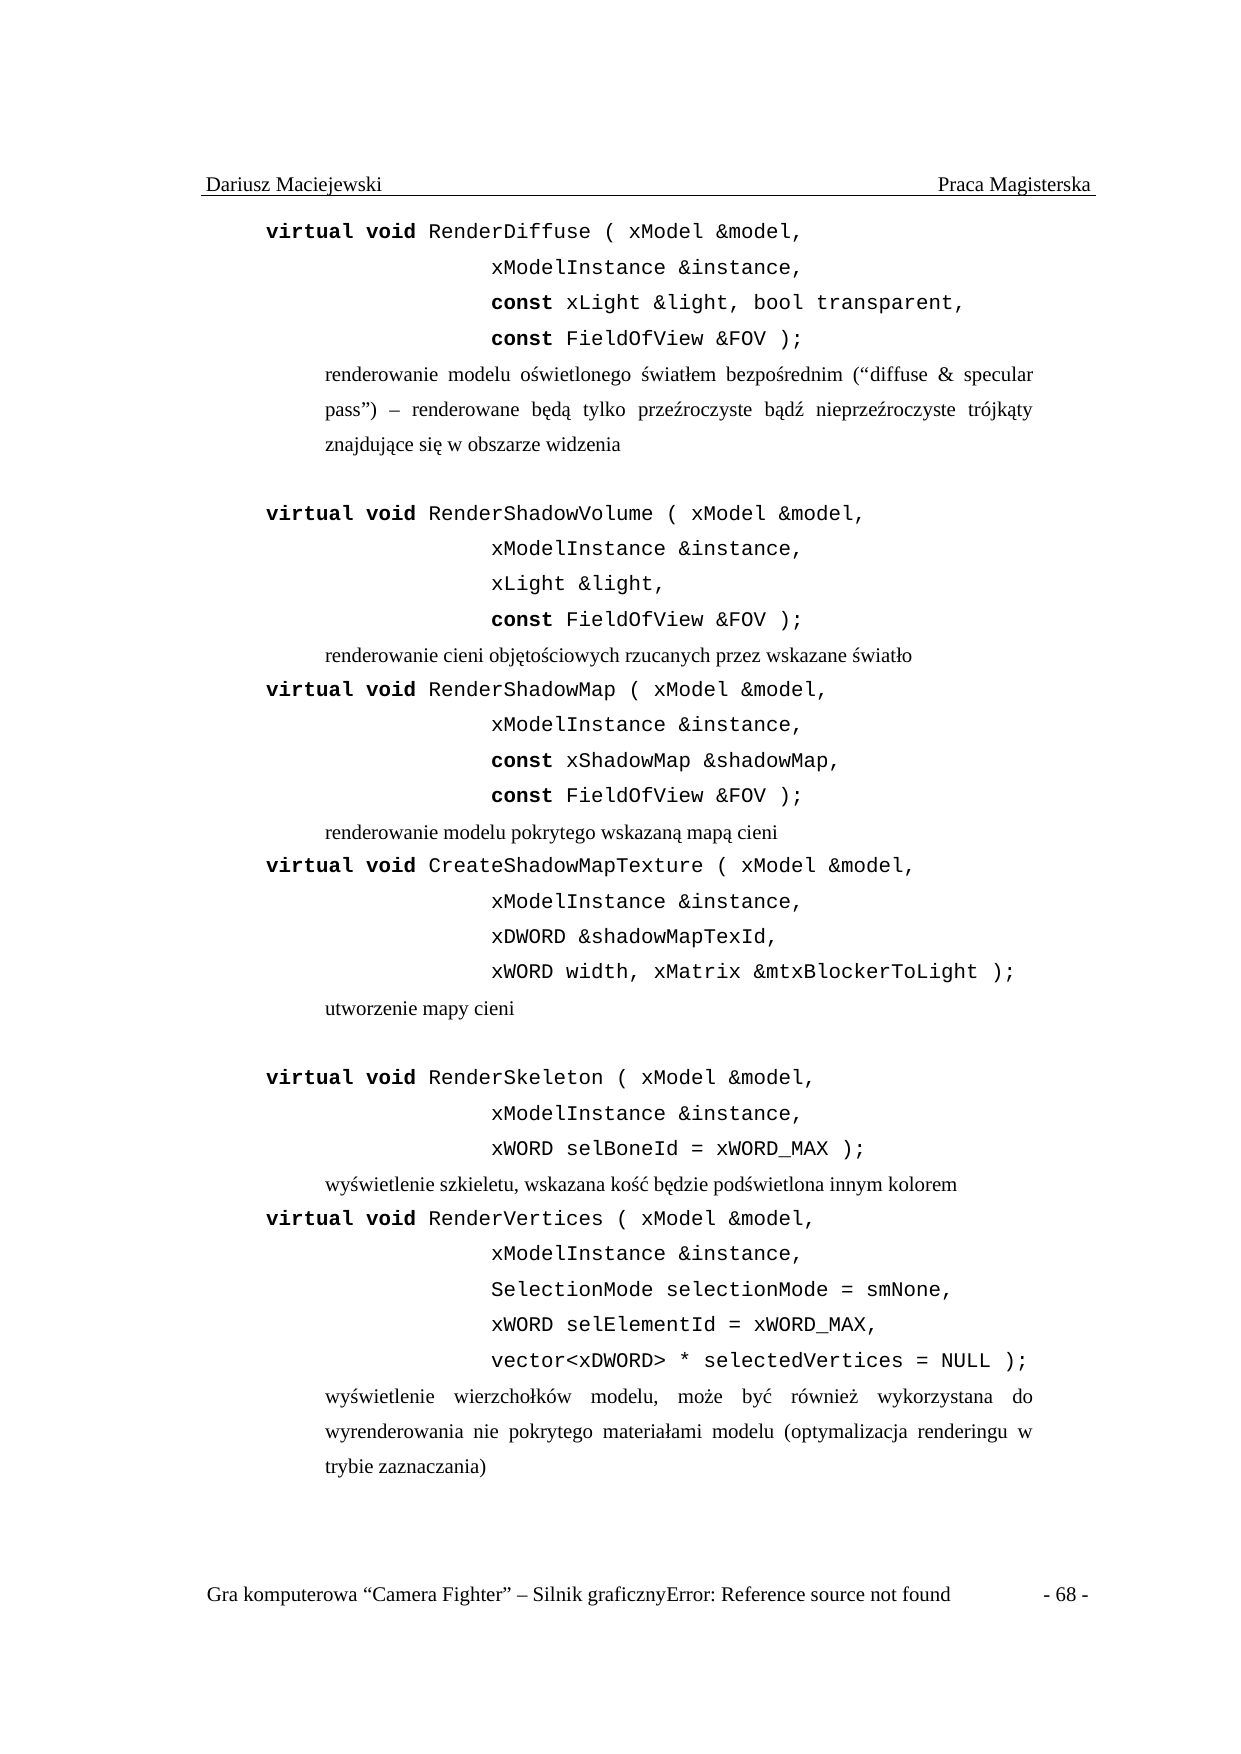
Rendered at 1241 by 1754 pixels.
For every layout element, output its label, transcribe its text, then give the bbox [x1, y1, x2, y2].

text virtual void RenderSkeleton ( xModel &model, xModelInstance &instance, xWORD selBoneId = xWORD_MAX ); [266, 1067, 1033, 1162]
text wyświetlenie szkieletu, wskazana kość będzie podświetlona innym kolorem [325, 1173, 1033, 1196]
text const FieldOfView &FOV ); [266, 609, 1033, 632]
text renderowanie modelu pokrytego wskazaną mapą cieni [325, 821, 1033, 844]
text virtual void RenderVertices ( xModel &model, xModelInstance &instance, SelectionMode selectionMode = smNone, xWORD selElementId = xWORD_MAX, vector<xDWORD> * selectedVertices = NULL ); [266, 1208, 1033, 1373]
text wyświetlenie wierzchołków modelu, może być również wykorzystana do wyrenderowania nie pokrytego materiałami modelu (optymalizacja renderingu w trybie zaznaczania) [325, 1385, 1033, 1478]
text virtual void RenderShadowVolume ( xModel &model, xModelInstance &instance, [266, 503, 1033, 562]
text utworzenie mapy cieni [325, 997, 1033, 1020]
text virtual void RenderDiffuse ( xModel &model, xModelInstance &instance, const xLight &light, bool transparent, const FieldOfView &FOV ); [266, 221, 1033, 351]
text renderowanie modelu oświetlonego światłem bezpośrednim (“diffuse & specular pass”) – renderowane będą tylko przeźroczyste bądź nieprzeźroczyste trójkąty znajdujące się w obszarze widzenia [325, 363, 1033, 456]
text xLight &light, [266, 573, 1033, 597]
text virtual void RenderShadowMap ( xModel &model, xModelInstance &instance, const xShadowMap &shadowMap, const FieldOfView &FOV ); [266, 679, 1033, 809]
text renderowanie cieni objętościowych rzucanych przez wskazane światło [325, 644, 1033, 667]
text virtual void CreateShadowMapTexture ( xModel &model, xModelInstance &instance, xDWORD &shadowMapTexId, xWORD width, xMatrix &mtxBlockerToLight ); [266, 855, 1033, 985]
